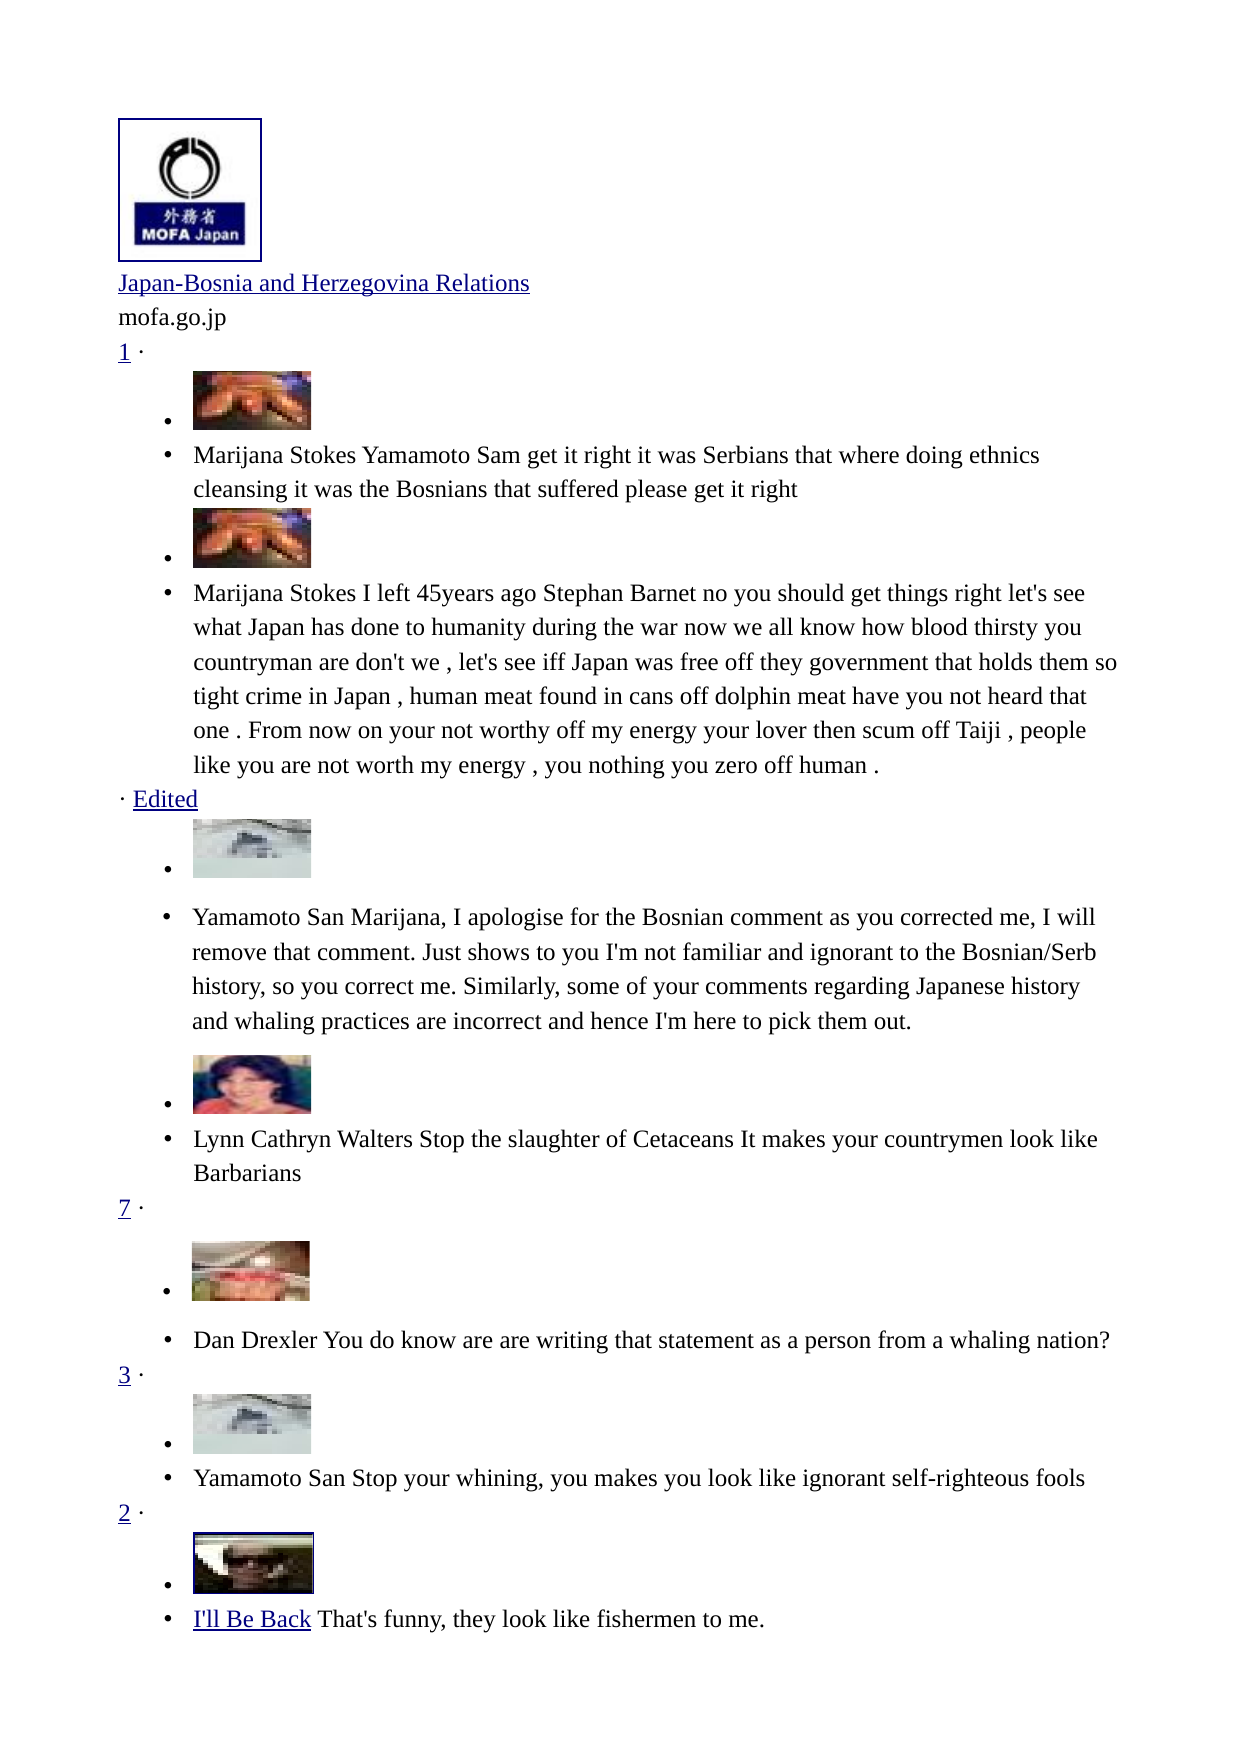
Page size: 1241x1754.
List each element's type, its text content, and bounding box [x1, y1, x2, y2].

list I'll Be Back That's funny, they look like fishermen to me. [164, 1604, 1122, 1633]
picture [193, 508, 312, 568]
picture [193, 371, 312, 430]
text 1 · [118, 337, 1122, 365]
text Japan-Bosnia and Herzegovina Relations [118, 268, 1122, 296]
picture [193, 1055, 312, 1114]
list Marijana Stokes Yamamoto Sam get it right it was Serbians that where doing ethnics cleansing it was the Bosnians that suffered please get it right [164, 440, 1122, 503]
list Lynn Cathryn Walters Stop the slaughter of Cetaceans It makes your countrymen look like Barbarians [164, 1124, 1122, 1187]
picture [195, 1534, 313, 1593]
picture [193, 819, 312, 878]
picture [191, 1241, 310, 1301]
picture [120, 120, 260, 260]
list Marijana Stokes I left 45years ago Stephan Barnet no you should get things right let's see what Japan has done to humanity during the war now we all know how blood thirsty you countryman are don't we , let's see iff Japan was free off they government that holds them so tight crime in Japan , human meat found in cans off dolphin meat have you not heard that one . From now on your not worthy off my energy your lover then scum off Taiji , people like you are not worth my energy , you nothing you zero off human . [164, 578, 1122, 779]
text 2 · [118, 1498, 1122, 1526]
text mofa.go.jp [118, 302, 1122, 331]
list Yamamoto San Marijana, I apologise for the Bosnian comment as you corrected me, I will remove that comment. Just shows to you I'm not familiar and ignorant to the Bosnian/Serb history, so you correct me. Similarly, some of your comments regarding Japanese history and whaling practices are incorrect and hence I'm here to pick them out. [162, 902, 1122, 1035]
picture [193, 1394, 312, 1454]
list Yamamoto San Stop your whining, you makes you look like ignorant self-righteous fools [164, 1463, 1122, 1492]
text 3 · [118, 1360, 1122, 1388]
list Dan Drexler You do know are are writing that statement as a person from a whaling nation? [164, 1325, 1122, 1354]
text · Edited [118, 784, 1122, 813]
text 7 · [118, 1193, 1122, 1222]
